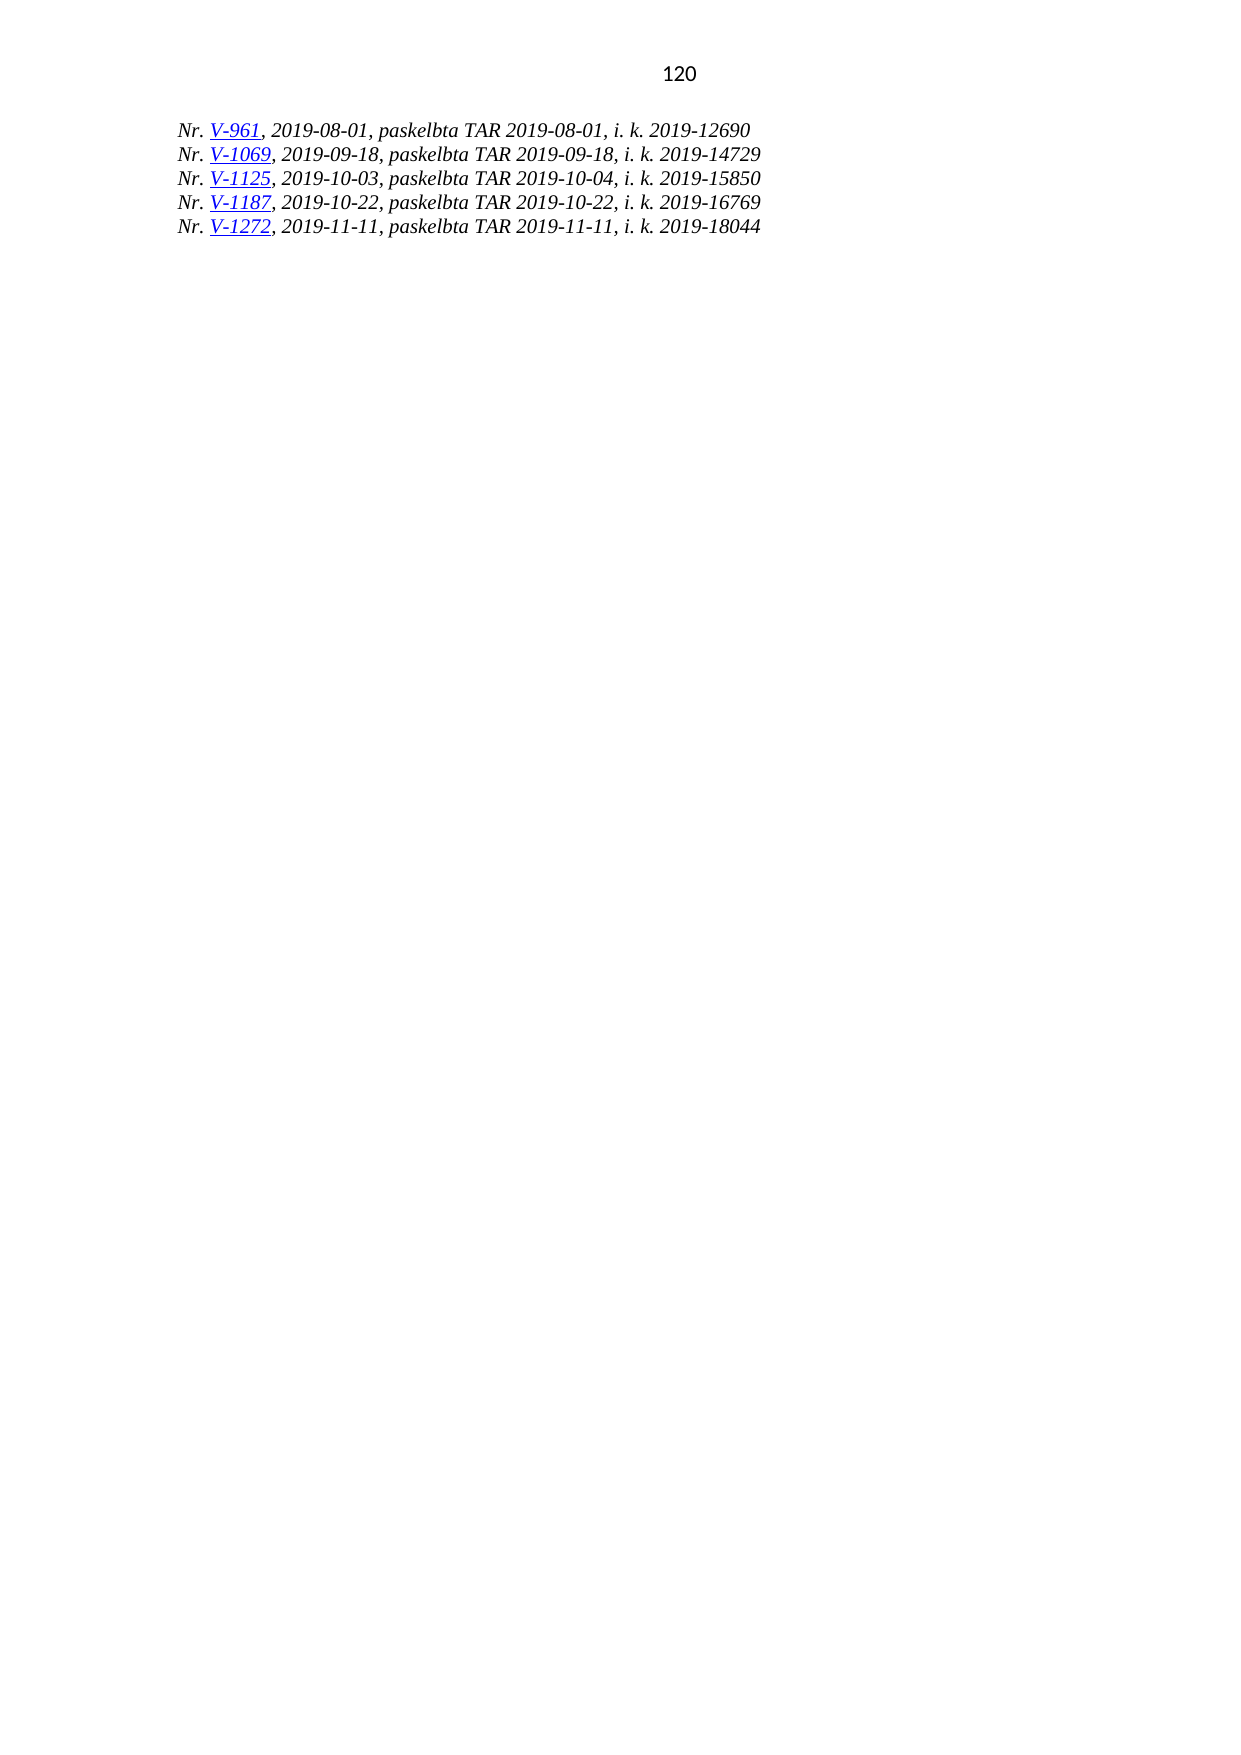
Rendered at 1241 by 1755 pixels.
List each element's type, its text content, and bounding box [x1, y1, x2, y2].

text Nr. V-1069, 2019-09-18, paskelbta TAR 2019-09-18, i. k. 2019-14729 [177, 142, 1181, 166]
text Nr. V-1272, 2019-11-11, paskelbta TAR 2019-11-11, i. k. 2019-18044 [177, 214, 1181, 238]
text Nr. V-1125, 2019-10-03, paskelbta TAR 2019-10-04, i. k. 2019-15850 [177, 166, 1181, 190]
text Nr. V-1187, 2019-10-22, paskelbta TAR 2019-10-22, i. k. 2019-16769 [177, 190, 1181, 214]
text Nr. V-961, 2019-08-01, paskelbta TAR 2019-08-01, i. k. 2019-12690 [177, 118, 1181, 142]
